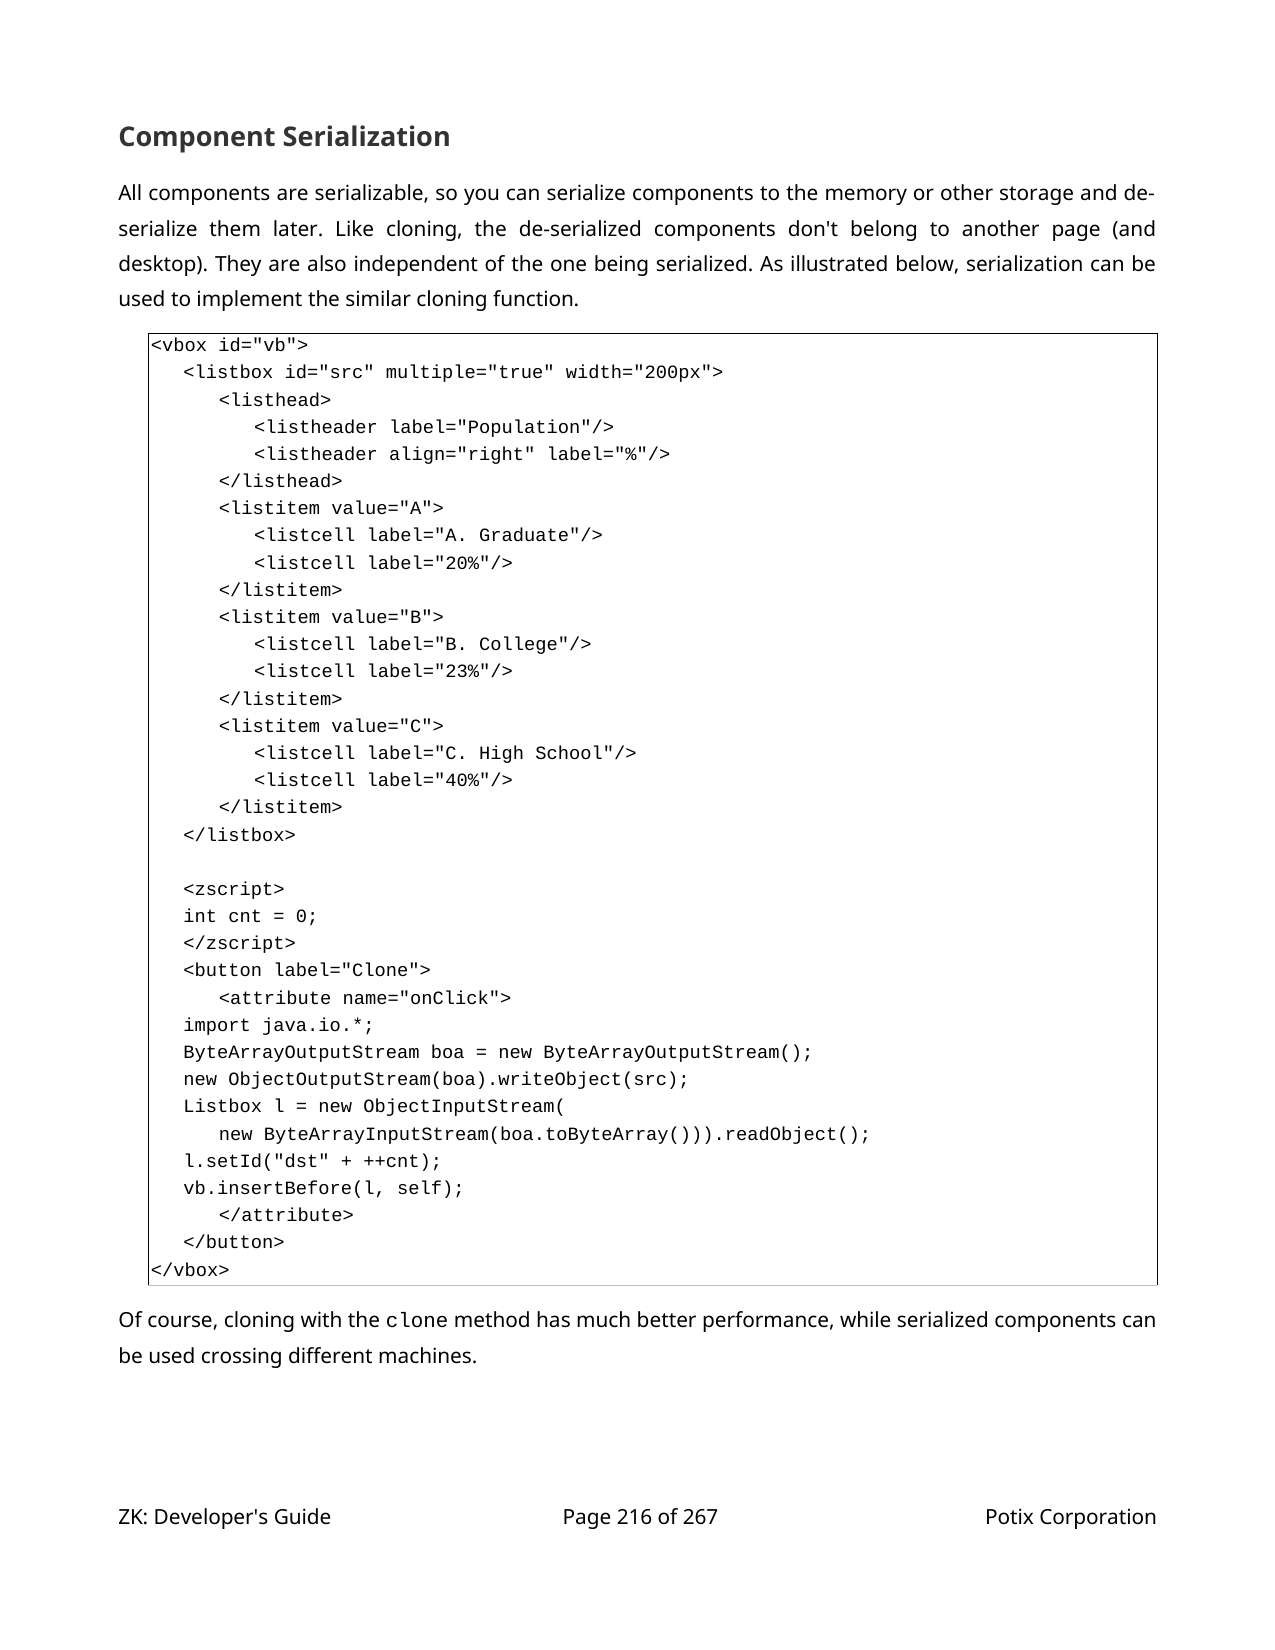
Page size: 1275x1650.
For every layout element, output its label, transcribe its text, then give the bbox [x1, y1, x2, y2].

text <listcell label="20%"/> [149, 551, 1157, 575]
text <listcell label="23%"/> [149, 659, 1157, 683]
text <listcell label="B. College"/> [149, 632, 1157, 656]
text <listcell label="C. High School"/> [149, 741, 1157, 765]
text import java.io.*; [149, 1013, 1157, 1037]
text <listitem value="C"> [149, 714, 1157, 738]
text </listhead> [149, 469, 1157, 493]
text l.setId("dst" + ++cnt); [149, 1149, 1157, 1173]
text <listbox id="src" multiple="true" width="200px"> [149, 360, 1157, 384]
text <listitem value="A"> [149, 496, 1157, 520]
text </listitem> [149, 686, 1157, 711]
text </zscript> [149, 931, 1157, 955]
text </vbox> [149, 1257, 1157, 1285]
text </listbox> [149, 822, 1157, 847]
text All components are serializable, so you can serialize components to the memory or other storage and de-serialize them later. Like cloning, the de-serialized components don't belong to another page (and desktop). They are also independent of the one being serialized. As illustrated below, serialization can be used to implement the similar cloning function. [118, 178, 1157, 312]
text </listitem> [149, 795, 1157, 819]
text </listitem> [149, 578, 1157, 602]
text new ByteArrayInputStream(boa.toByteArray())).readObject(); [149, 1121, 1157, 1146]
text <attribute name="onClick"> [149, 986, 1157, 1010]
text <listitem value="B"> [149, 605, 1157, 629]
text ByteArrayOutputStream boa = new ByteArrayOutputStream(); [149, 1040, 1157, 1064]
text <listheader label="Population"/> [149, 414, 1157, 439]
text </attribute> [149, 1203, 1157, 1227]
text vb.insertBefore(l, self); [149, 1176, 1157, 1200]
text <button label="Clone"> [149, 958, 1157, 983]
text </button> [149, 1230, 1157, 1254]
text <zscript> [149, 877, 1157, 901]
text Of course, cloning with the clone method has much better performance, while serialized components can be used crossing different machines. [118, 1305, 1157, 1369]
text int cnt = 0; [149, 904, 1157, 928]
text <listcell label="A. Graduate"/> [149, 523, 1157, 548]
subtitle Component Serialization [118, 118, 1157, 155]
text <listheader align="right" label="%"/> [149, 442, 1157, 466]
text <listcell label="40%"/> [149, 768, 1157, 792]
text <listhead> [149, 387, 1157, 412]
text new ObjectOutputStream(boa).writeObject(src); [149, 1067, 1157, 1091]
text <vbox id="vb"> [149, 334, 1157, 357]
text Listbox l = new ObjectInputStream( [149, 1094, 1157, 1118]
